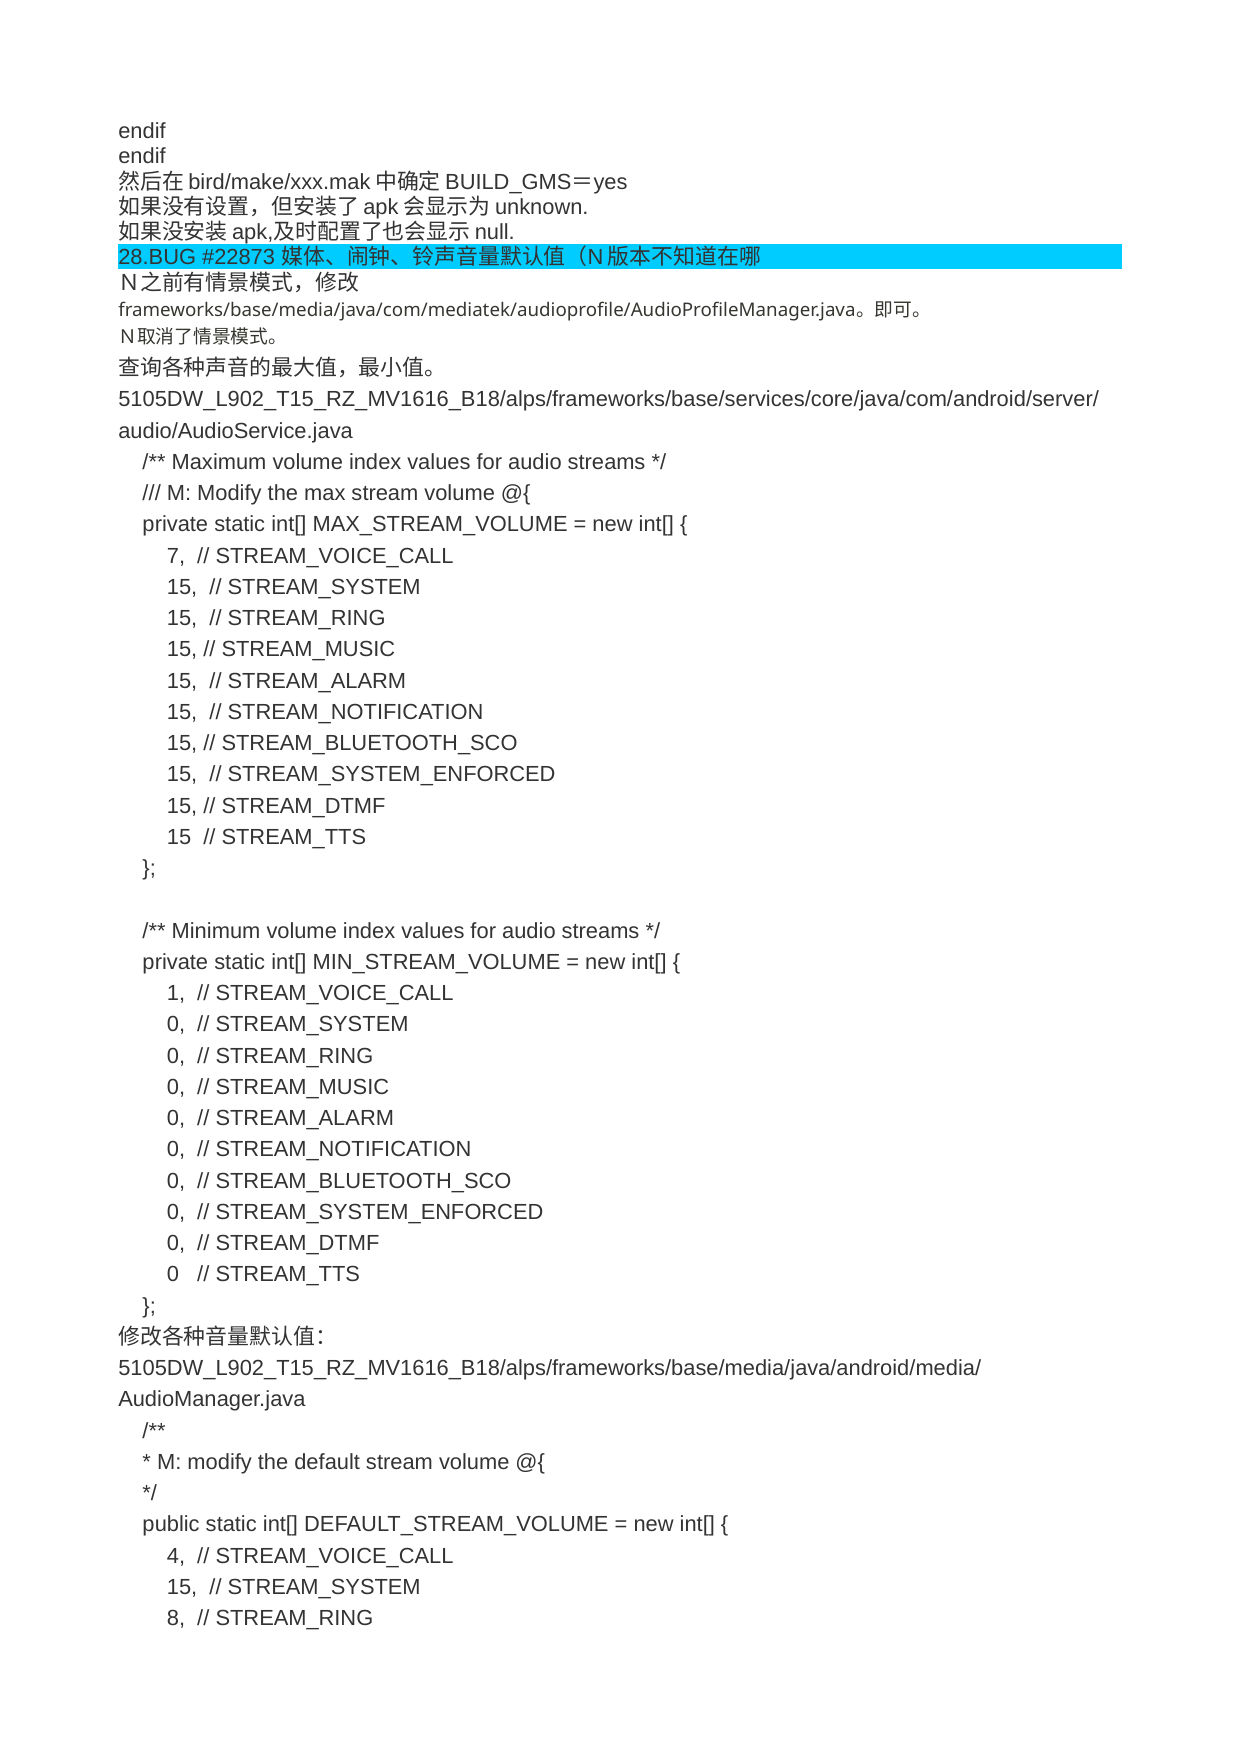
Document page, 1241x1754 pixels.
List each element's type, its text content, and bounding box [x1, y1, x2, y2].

text 0, // STREAM_MUSIC [118, 1068, 1122, 1099]
text 查询各种声音的最大值，最小值。 [118, 349, 1122, 380]
text endif [118, 118, 1122, 143]
text private static int[] MIN_STREAM_VOLUME = new int[] { [118, 943, 1122, 974]
text }; [118, 849, 1122, 880]
text * M: modify the default stream volume @{ [118, 1443, 1122, 1474]
text 4, // STREAM_VOICE_CALL [118, 1536, 1122, 1568]
text }; [118, 1286, 1122, 1318]
text 0, // STREAM_SYSTEM [118, 1005, 1122, 1036]
text 然后在bird/make/xxx.mak中确定BUILD_GMS＝yes [118, 168, 1122, 194]
text 5105DW_L902_T15_RZ_MV1616_B18/alps/frameworks/base/services/core/java/com/android/server/audio/AudioService.java [118, 380, 1122, 443]
text public static int[] DEFAULT_STREAM_VOLUME = new int[] { [118, 1505, 1122, 1536]
text 15, // STREAM_SYSTEM [118, 1568, 1122, 1599]
text 0, // STREAM_ALARM [118, 1099, 1122, 1130]
text 0 // STREAM_TTS [118, 1255, 1122, 1286]
text 15, // STREAM_ALARM [118, 661, 1122, 693]
text 0, // STREAM_NOTIFICATION [118, 1130, 1122, 1161]
text 0, // STREAM_DTMF [118, 1224, 1122, 1255]
text 5105DW_L902_T15_RZ_MV1616_B18/alps/frameworks/base/media/java/android/media/AudioManager.java [118, 1349, 1122, 1411]
text /** [118, 1411, 1122, 1443]
text /// M: Modify the max stream volume @{ [118, 474, 1122, 505]
text */ [118, 1474, 1122, 1505]
text 0, // STREAM_BLUETOOTH_SCO [118, 1161, 1122, 1193]
text 1, // STREAM_VOICE_CALL [118, 974, 1122, 1005]
text endif [118, 143, 1122, 168]
text 15, // STREAM_SYSTEM [118, 568, 1122, 599]
text private static int[] MAX_STREAM_VOLUME = new int[] { [118, 505, 1122, 536]
text 15 // STREAM_TTS [118, 818, 1122, 849]
text 15, // STREAM_BLUETOOTH_SCO [118, 724, 1122, 755]
text 15, // STREAM_SYSTEM_ENFORCED [118, 755, 1122, 786]
text frameworks/base/media/java/com/mediatek/audioprofile/AudioProfileManager.java。即可。 [118, 294, 1122, 322]
text 15, // STREAM_MUSIC [118, 630, 1122, 661]
text /** Minimum volume index values for audio streams */ [118, 911, 1122, 943]
text 如果没安装apk,及时配置了也会显示null. [118, 219, 1122, 244]
text 7, // STREAM_VOICE_CALL [118, 536, 1122, 568]
text 15, // STREAM_NOTIFICATION [118, 693, 1122, 724]
text /** Maximum volume index values for audio streams */ [118, 443, 1122, 474]
text 28.BUG #22873 媒体、闹钟、铃声音量默认值（N版本不知道在哪 [118, 244, 1122, 269]
text 如果没有设置，但安装了apk会显示为unknown. [118, 194, 1122, 219]
text 15, // STREAM_RING [118, 599, 1122, 630]
text Ｎ取消了情景模式。 [118, 322, 1122, 349]
text 0, // STREAM_SYSTEM_ENFORCED [118, 1193, 1122, 1224]
text 0, // STREAM_RING [118, 1036, 1122, 1068]
text 8, // STREAM_RING [118, 1599, 1122, 1630]
text Ｎ之前有情景模式，修改 [118, 269, 1122, 294]
text 修改各种音量默认值： [118, 1318, 1122, 1349]
text 15, // STREAM_DTMF [118, 786, 1122, 818]
